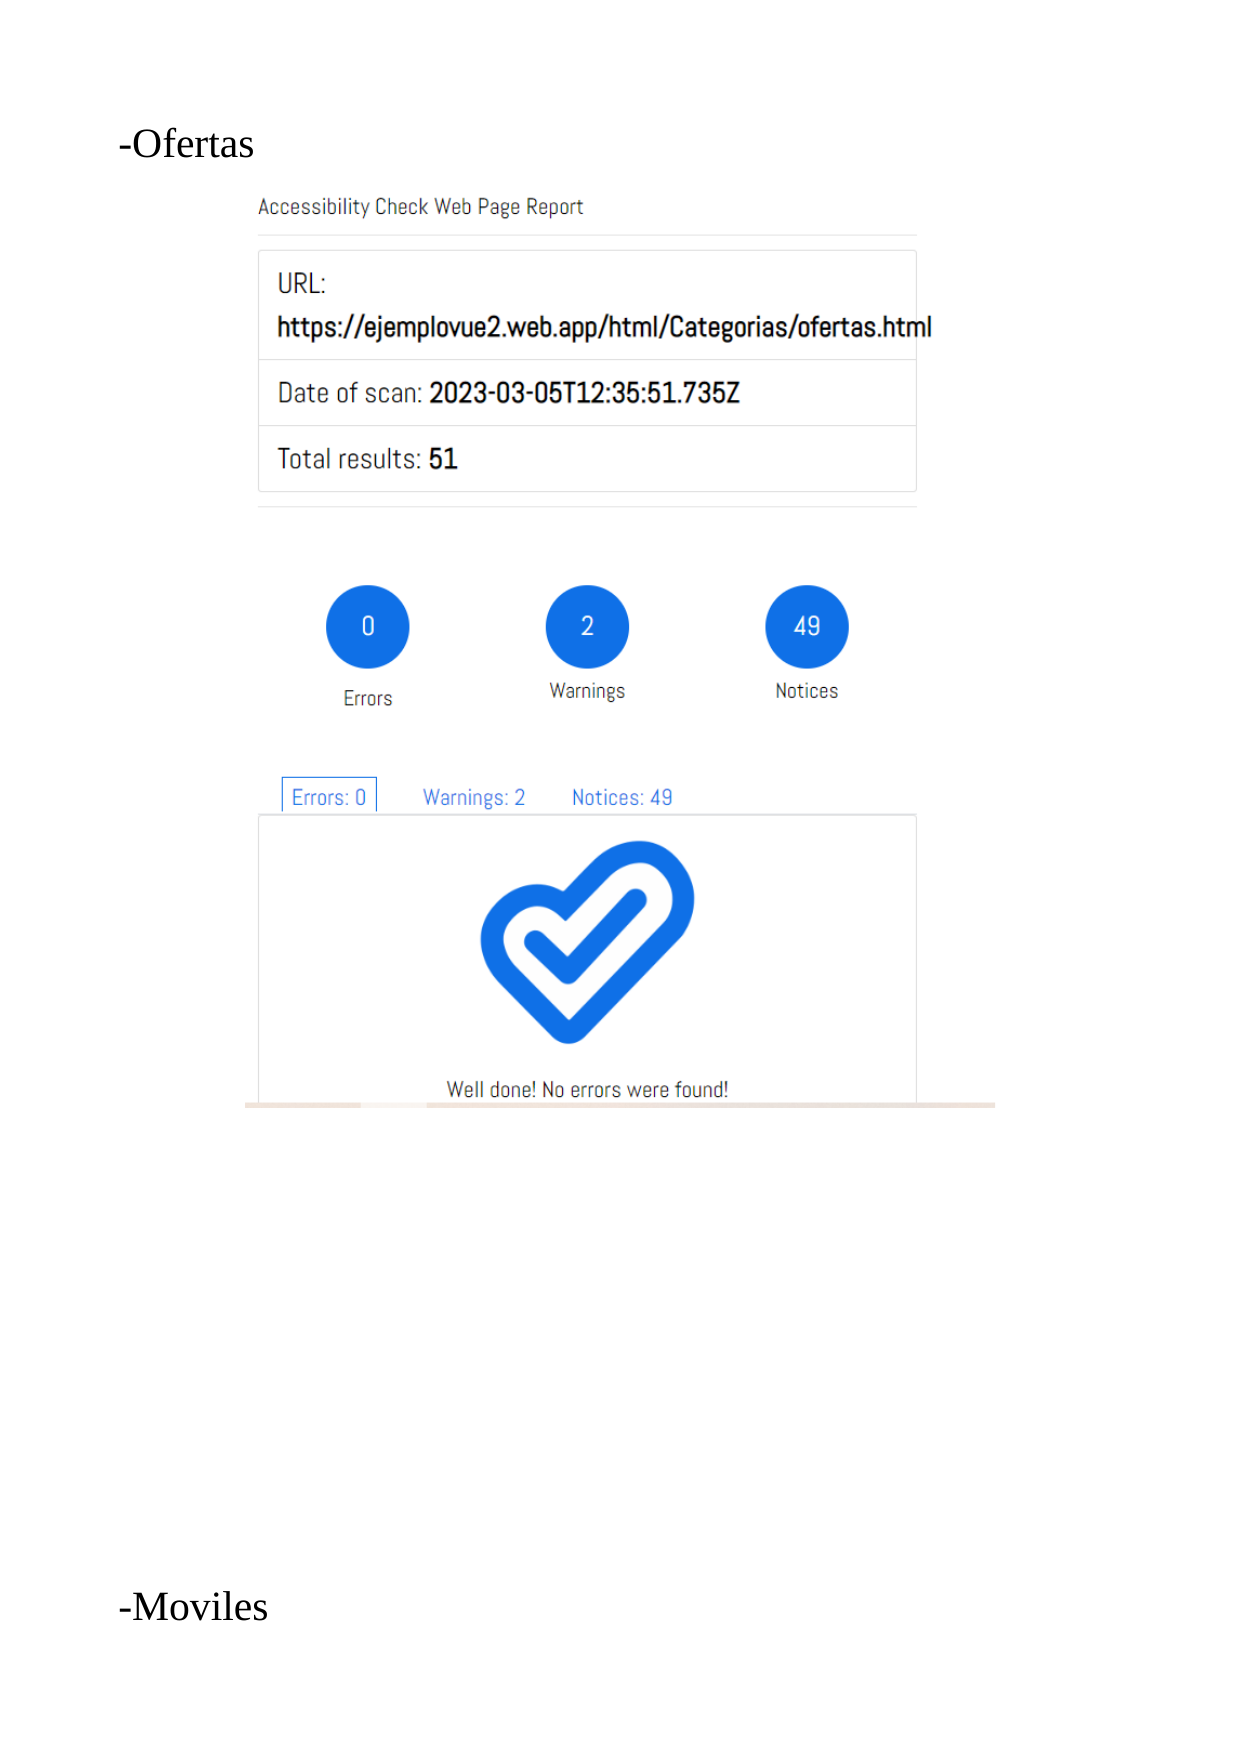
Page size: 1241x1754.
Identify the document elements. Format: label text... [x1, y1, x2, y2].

text -Ofertas [118, 118, 1122, 166]
text -Moviles [118, 1582, 1122, 1629]
picture [245, 187, 996, 1108]
